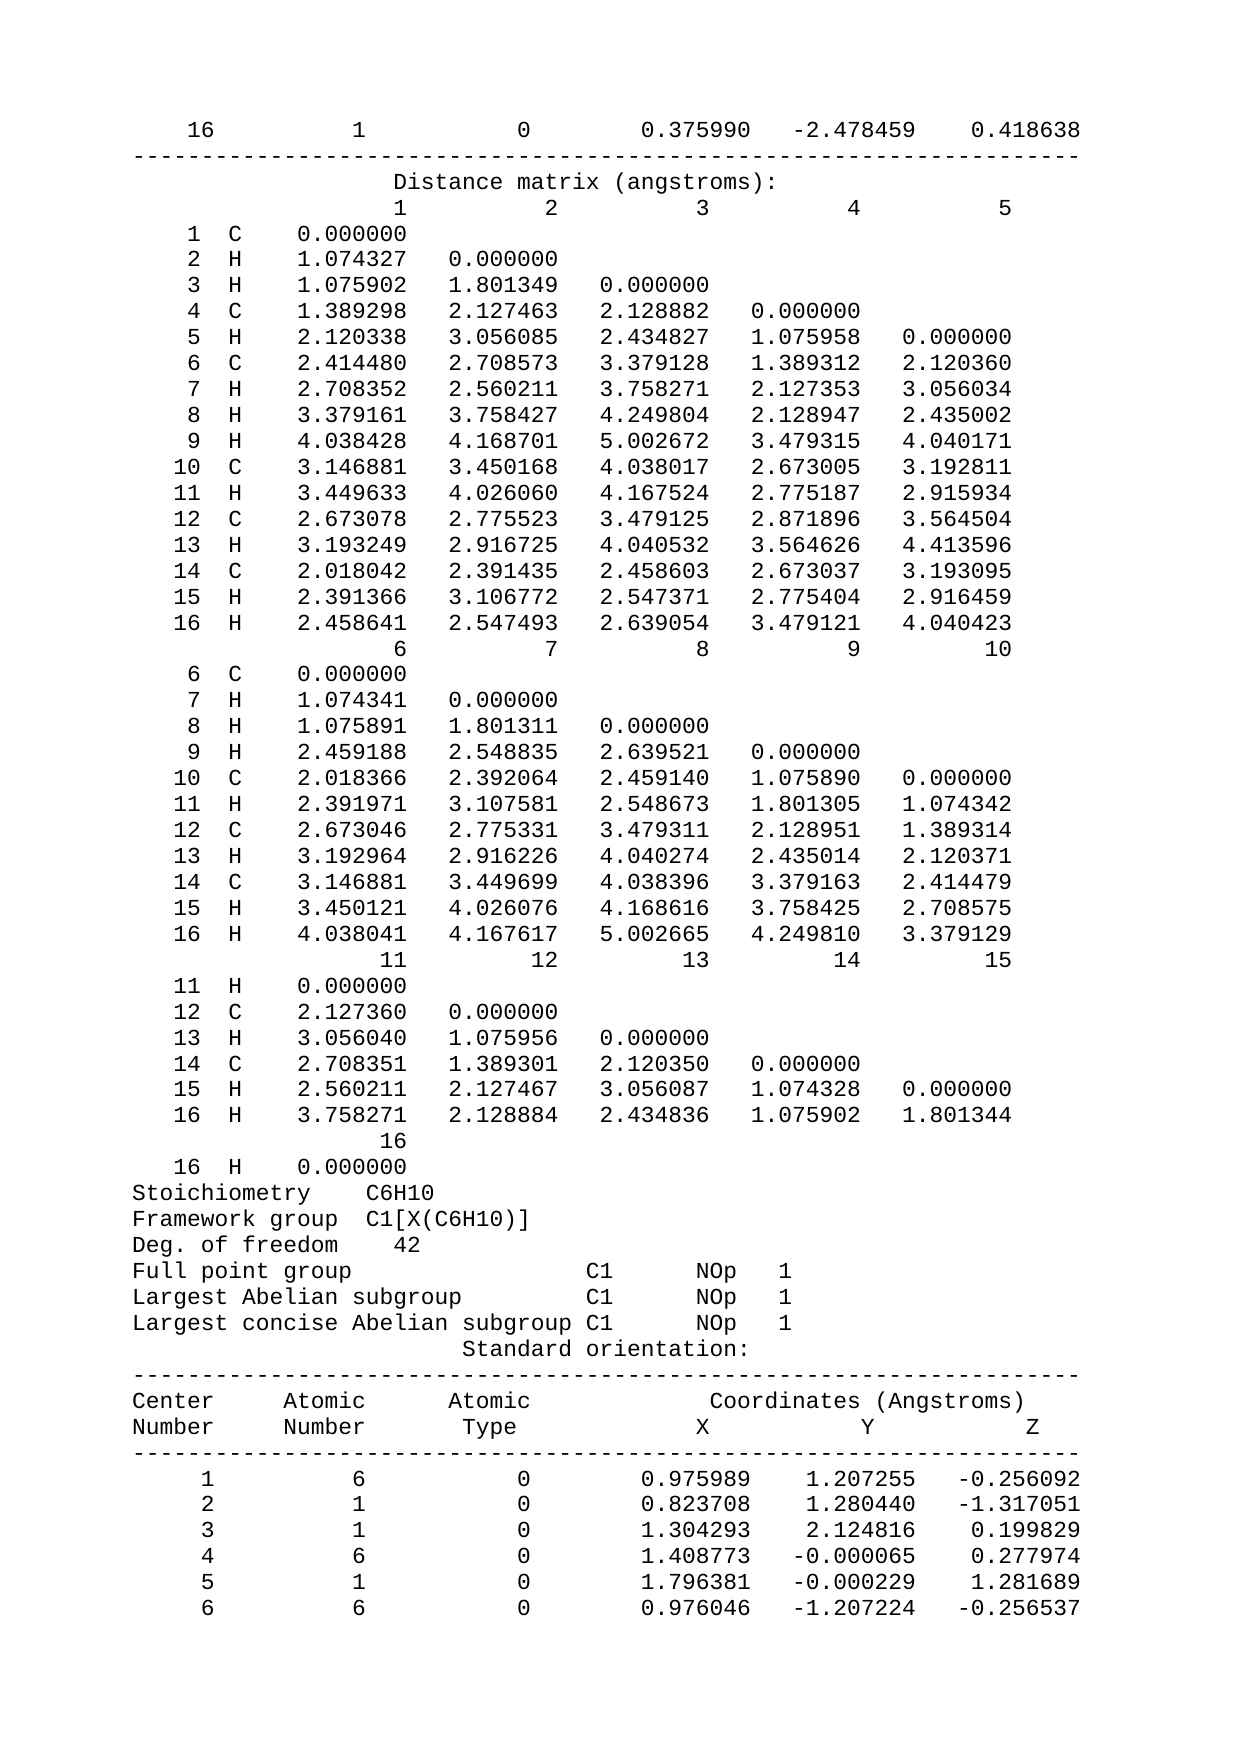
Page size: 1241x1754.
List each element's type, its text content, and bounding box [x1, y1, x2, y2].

text 16 1 0 0.375990 -2.478459 0.418638 [118, 118, 1122, 144]
text --------------------------------------------------------------------- [118, 144, 1122, 170]
text 12 C 2.127360 0.000000 [118, 1000, 1122, 1026]
text --------------------------------------------------------------------- [118, 1441, 1122, 1467]
text 15 H 2.560211 2.127467 3.056087 1.074328 0.000000 [118, 1078, 1122, 1104]
text 6 C 0.000000 [118, 663, 1122, 689]
text 8 H 3.379161 3.758427 4.249804 2.128947 2.435002 [118, 403, 1122, 429]
text 3 1 0 1.304293 2.124816 0.199829 [118, 1519, 1122, 1545]
text 12 C 2.673046 2.775331 3.479311 2.128951 1.389314 [118, 818, 1122, 844]
text Center Atomic Atomic Coordinates (Angstroms) [118, 1389, 1122, 1415]
text 3 H 1.075902 1.801349 0.000000 [118, 274, 1122, 300]
text 10 C 3.146881 3.450168 4.038017 2.673005 3.192811 [118, 455, 1122, 481]
text 13 H 3.193249 2.916725 4.040532 3.564626 4.413596 [118, 533, 1122, 559]
text 4 C 1.389298 2.127463 2.128882 0.000000 [118, 300, 1122, 326]
text 11 12 13 14 15 [118, 948, 1122, 974]
text 11 H 3.449633 4.026060 4.167524 2.775187 2.915934 [118, 481, 1122, 507]
text 15 H 3.450121 4.026076 4.168616 3.758425 2.708575 [118, 896, 1122, 922]
text 1 6 0 0.975989 1.207255 -0.256092 [118, 1467, 1122, 1493]
text 11 H 0.000000 [118, 974, 1122, 1000]
text 6 7 8 9 10 [118, 637, 1122, 663]
text 16 H 4.038041 4.167617 5.002665 4.249810 3.379129 [118, 922, 1122, 948]
text 7 H 2.708352 2.560211 3.758271 2.127353 3.056034 [118, 377, 1122, 403]
text Largest Abelian subgroup C1 NOp 1 [118, 1285, 1122, 1311]
text 14 C 2.018042 2.391435 2.458603 2.673037 3.193095 [118, 559, 1122, 585]
text 6 C 2.414480 2.708573 3.379128 1.389312 2.120360 [118, 352, 1122, 377]
text 5 1 0 1.796381 -0.000229 1.281689 [118, 1571, 1122, 1597]
text 11 H 2.391971 3.107581 2.548673 1.801305 1.074342 [118, 792, 1122, 818]
text 7 H 1.074341 0.000000 [118, 689, 1122, 715]
text 4 6 0 1.408773 -0.000065 0.277974 [118, 1545, 1122, 1571]
text Largest concise Abelian subgroup C1 NOp 1 [118, 1311, 1122, 1337]
text 2 1 0 0.823708 1.280440 -1.317051 [118, 1493, 1122, 1519]
text 14 C 3.146881 3.449699 4.038396 3.379163 2.414479 [118, 870, 1122, 896]
text 2 H 1.074327 0.000000 [118, 248, 1122, 274]
text Full point group C1 NOp 1 [118, 1259, 1122, 1285]
text 16 H 3.758271 2.128884 2.434836 1.075902 1.801344 [118, 1104, 1122, 1130]
text Deg. of freedom 42 [118, 1233, 1122, 1259]
text 9 H 4.038428 4.168701 5.002672 3.479315 4.040171 [118, 429, 1122, 455]
text 10 C 2.018366 2.392064 2.459140 1.075890 0.000000 [118, 767, 1122, 792]
text Framework group C1[X(C6H10)] [118, 1207, 1122, 1233]
text 13 H 3.056040 1.075956 0.000000 [118, 1026, 1122, 1052]
text Number Number Type X Y Z [118, 1415, 1122, 1441]
text 13 H 3.192964 2.916226 4.040274 2.435014 2.120371 [118, 844, 1122, 870]
text 1 C 0.000000 [118, 222, 1122, 248]
text 6 6 0 0.976046 -1.207224 -0.256537 [118, 1597, 1122, 1622]
text 1 2 3 4 5 [118, 196, 1122, 222]
text 16 H 0.000000 [118, 1156, 1122, 1182]
text 5 H 2.120338 3.056085 2.434827 1.075958 0.000000 [118, 326, 1122, 352]
text Standard orientation: [118, 1337, 1122, 1363]
text 9 H 2.459188 2.548835 2.639521 0.000000 [118, 741, 1122, 767]
text 12 C 2.673078 2.775523 3.479125 2.871896 3.564504 [118, 507, 1122, 533]
text Distance matrix (angstroms): [118, 170, 1122, 196]
text 16 [118, 1130, 1122, 1156]
text 15 H 2.391366 3.106772 2.547371 2.775404 2.916459 [118, 585, 1122, 611]
text 14 C 2.708351 1.389301 2.120350 0.000000 [118, 1052, 1122, 1078]
text Stoichiometry C6H10 [118, 1182, 1122, 1207]
text 8 H 1.075891 1.801311 0.000000 [118, 715, 1122, 741]
text 16 H 2.458641 2.547493 2.639054 3.479121 4.040423 [118, 611, 1122, 637]
text --------------------------------------------------------------------- [118, 1363, 1122, 1389]
